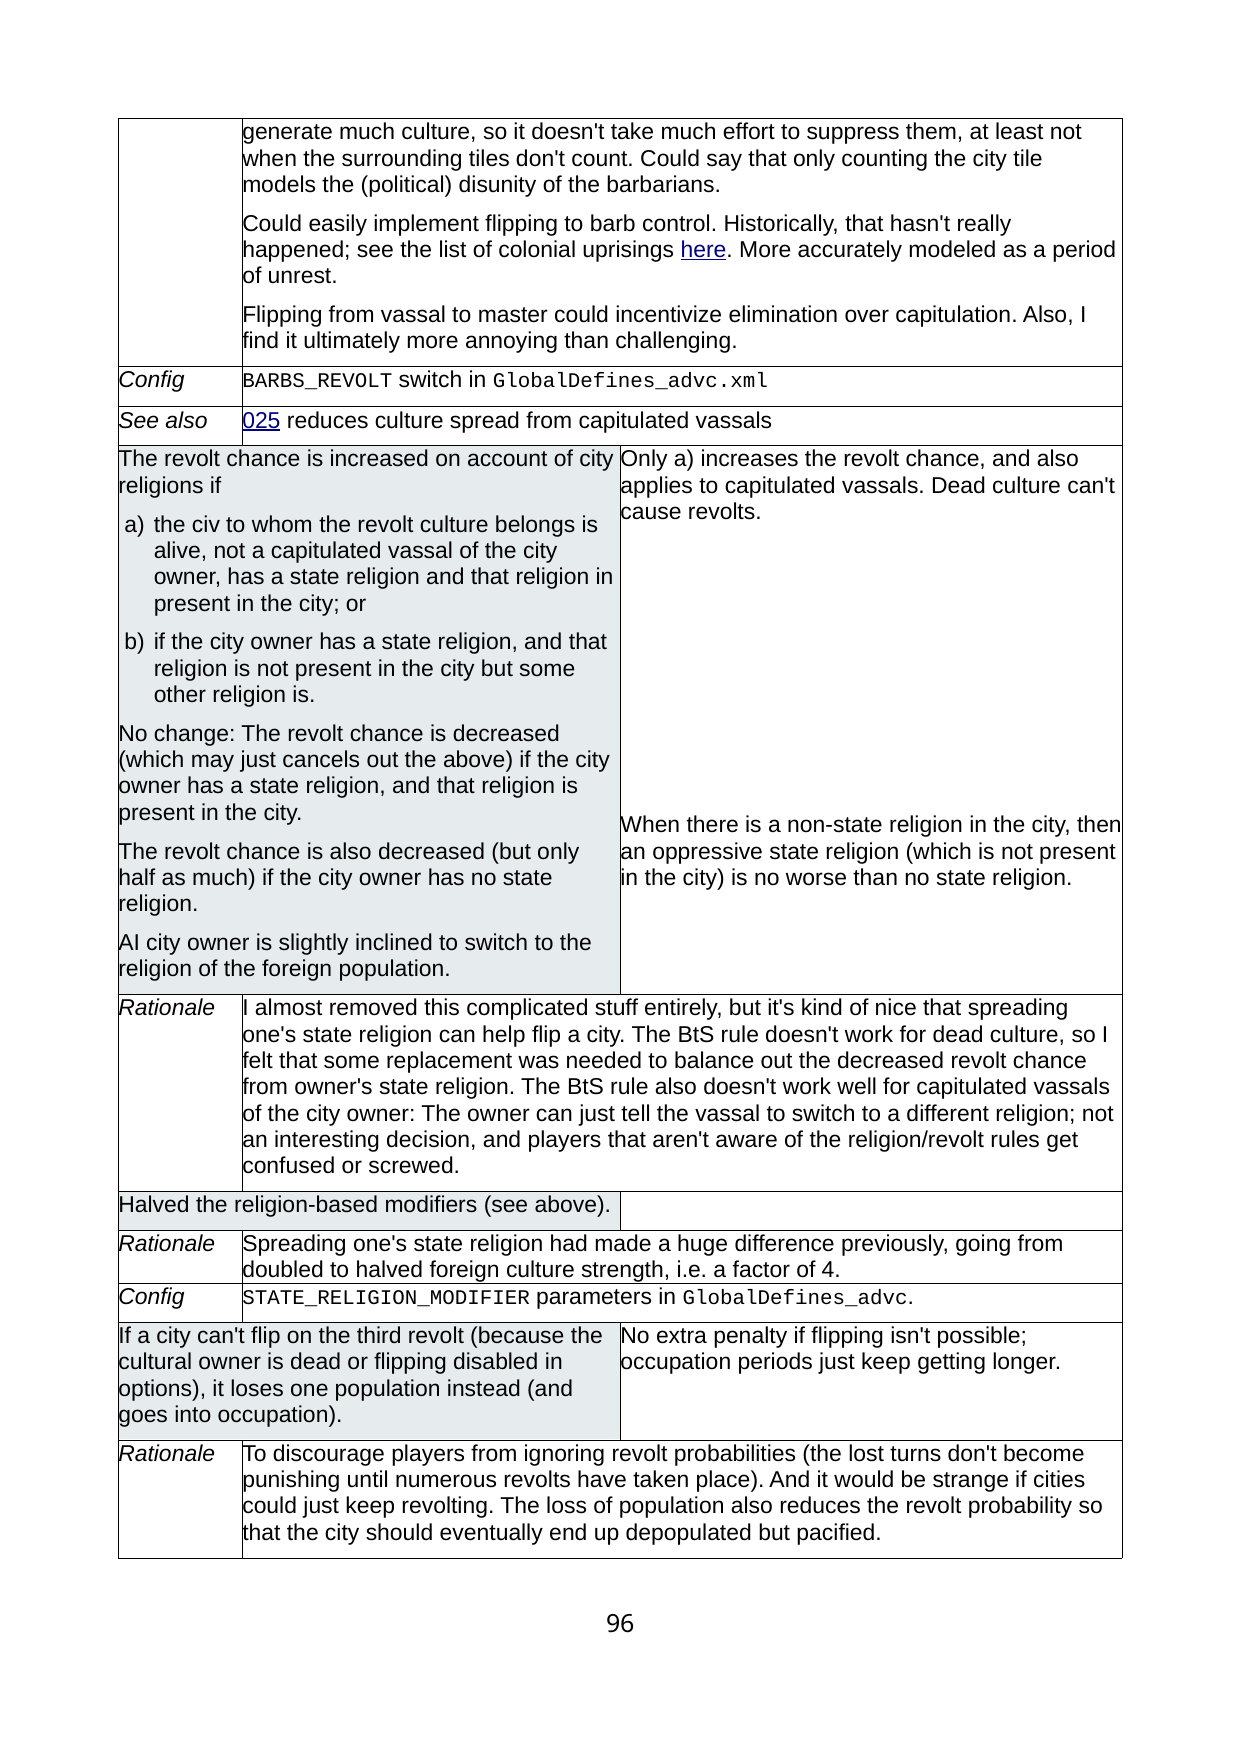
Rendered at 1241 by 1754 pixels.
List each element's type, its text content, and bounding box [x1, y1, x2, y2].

table_cell Only a) increases the revolt chance, and also applies to capitulated vassals. Dead culture can't cause revolts. When there is a non-state religion in the city, then an oppressive state religion (which is not present in the city) is no worse than no state religion. [621, 446, 1122, 994]
table_cell Rationale [119, 1231, 242, 1283]
table_cell The revolt chance is increased on account of city religions if the civ to whom the revolt culture belongs is alive, not a capitulated vassal of the city owner, has a state religion and that religion in present in the city; or if the city owner has a state religion, and that religion is not present in the city but some other religion is. No change: The revolt chance is decreased (which may just cancels out the above) if the city owner has a state religion, and that religion is present in the city. The revolt chance is also decreased (but only half as much) if the city owner has no state religion. AI city owner is slightly inclined to switch to the religion of the foreign population. [119, 446, 620, 994]
table_cell Rationale [119, 995, 242, 1191]
table_cell Rationale [119, 1441, 242, 1557]
table_cell [119, 119, 242, 366]
table_cell See also [119, 407, 242, 445]
table_cell No extra penalty if flipping isn't possible; occupation periods just keep getting longer. [621, 1323, 1122, 1439]
table_cell Config [119, 367, 242, 406]
table_cell generate much culture, so it doesn't take much effort to suppress them, at least not when the surrounding tiles don't count. Could say that only counting the city tile models the (political) disunity of the barbarians. Could easily implement flipping to barb control. Historically, that hasn't really happened; see the list of colonial uprisings here. More accurately modeled as a period of unrest. Flipping from vassal to master could incentivize elimination over capitulation. Also, I find it ultimately more annoying than challenging. [243, 119, 1122, 366]
table_cell [621, 1192, 1122, 1230]
table_cell 025 reduces culture spread from capitulated vassals [243, 407, 1122, 445]
table_cell If a city can't flip on the third revolt (because the cultural owner is dead or flipping disabled in options), it loses one population instead (and goes into occupation). [119, 1323, 620, 1439]
table_cell I almost removed this complicated stuff entirely, but it's kind of nice that spreading one's state religion can help flip a city. The BtS rule doesn't work for dead culture, so I felt that some replacement was needed to balance out the decreased revolt chance from owner's state religion. The BtS rule also doesn't work well for capitulated vassals of the city owner: The owner can just tell the vassal to switch to a different religion; not an interesting decision, and players that aren't aware of the religion/revolt rules get confused or screwed. [243, 995, 1122, 1191]
table_cell STATE_RELIGION_MODIFIER parameters in GlobalDefines_advc. [243, 1284, 1122, 1322]
table_cell Config [119, 1284, 242, 1322]
table_cell Halved the religion-based modifiers (see above). [119, 1192, 620, 1230]
table_cell BARBS_REVOLT switch in GlobalDefines_advc.xml [243, 367, 1122, 406]
table_cell Spreading one's state religion had made a huge difference previously, going from doubled to halved foreign culture strength, i.e. a factor of 4. [243, 1231, 1122, 1283]
table_cell To discourage players from ignoring revolt probabilities (the lost turns don't become punishing until numerous revolts have taken place). And it would be strange if cities could just keep revolting. The loss of population also reduces the revolt probability so that the city should eventually end up depopulated but pacified. [243, 1441, 1122, 1557]
